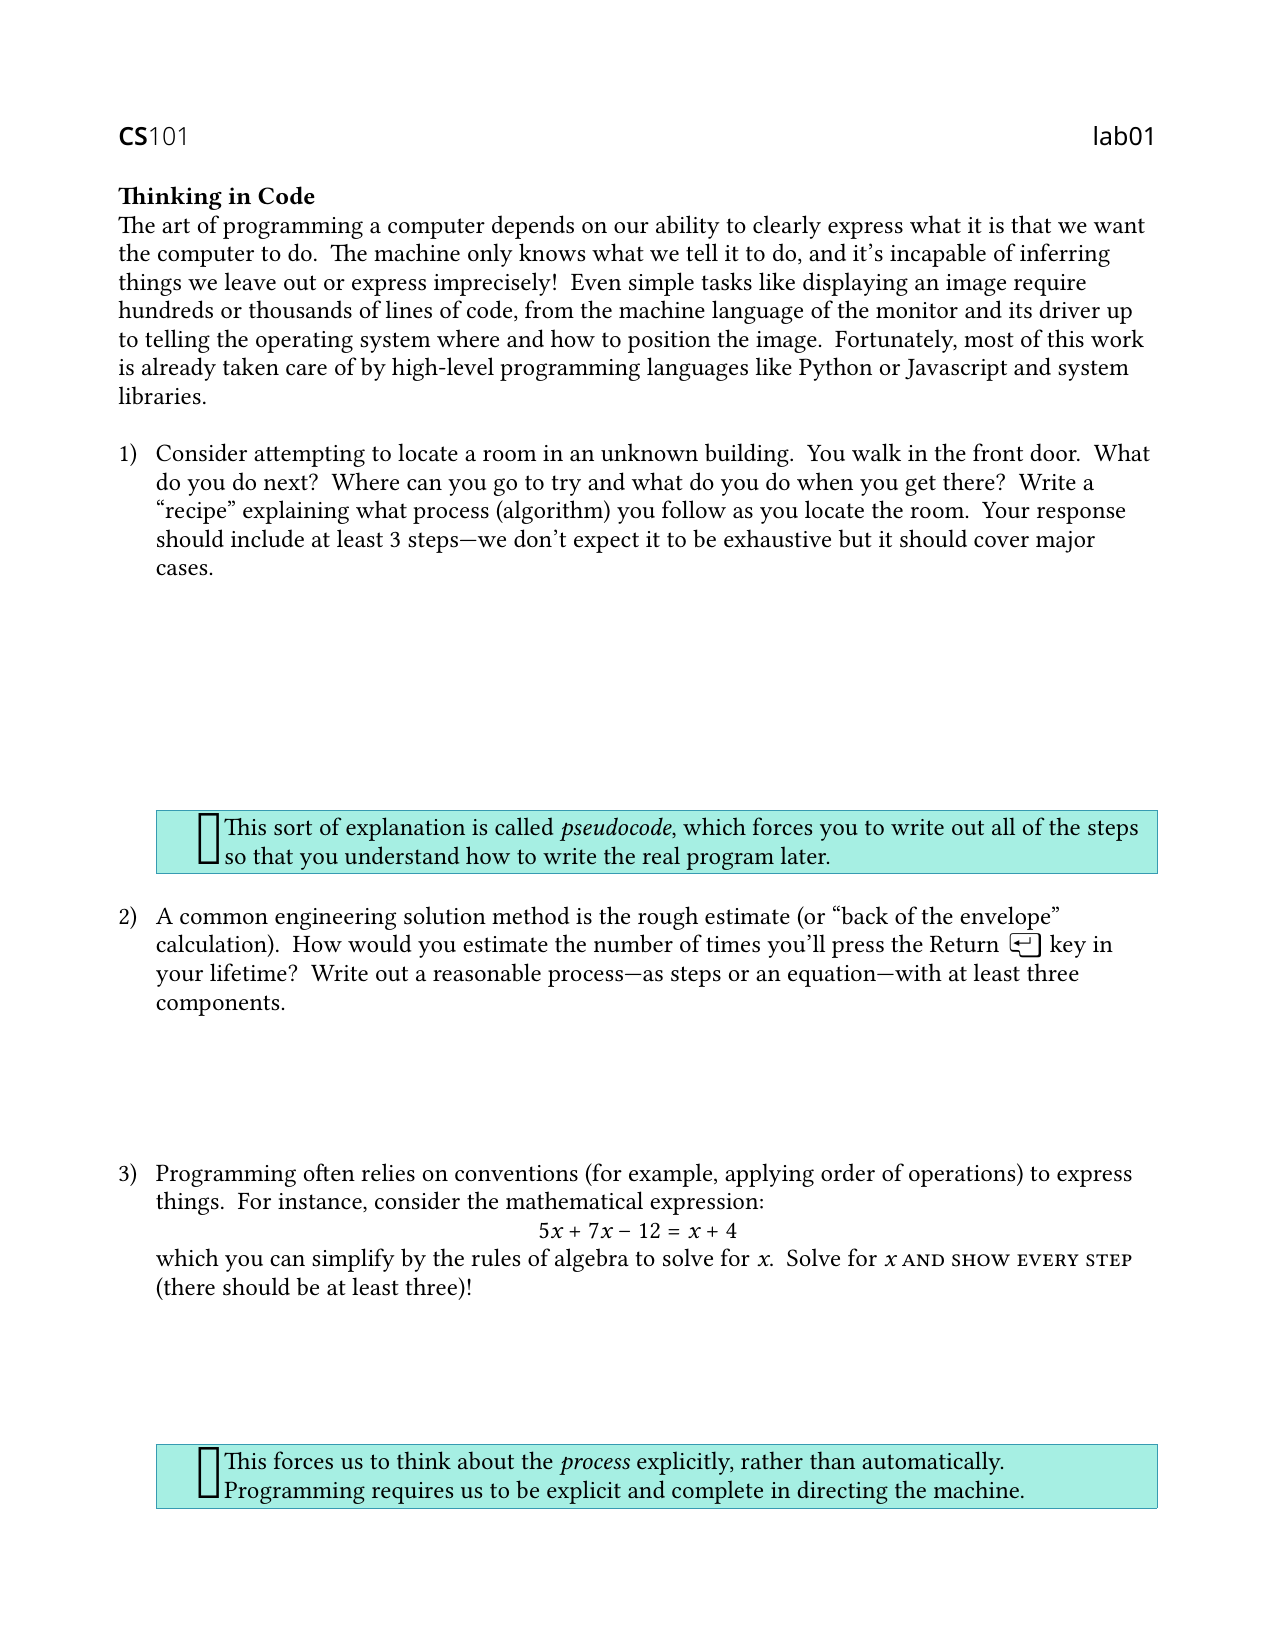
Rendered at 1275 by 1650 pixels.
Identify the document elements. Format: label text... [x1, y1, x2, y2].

list A common engineering solution method is the rough estimate (or “back of the envelope” calculation). How would you estimate the number of times you’ll press the Return Enter key in your lifetime? Write out a reasonable process—as steps or an equation—with at least three components. [118, 902, 1157, 1016]
list This sort of explanation is called pseudocode, which forces you to write out all of the steps so that you understand how to write the real program later. [157, 811, 1157, 873]
list Consider attempting to locate a room in an unknown building. You walk in the front door. What do you do next? Where can you go to try and what do you do when you get there? Write a “recipe” explaining what process (algorithm) you follow as you locate the room. Your response should include at least 3 steps—we don’t expect it to be exhaustive but it should cover major cases. [118, 439, 1157, 582]
list 5x + 7x – 12 = x + 4 [118, 1216, 1157, 1244]
text Thinking in Code [118, 182, 1157, 211]
text The art of programming a computer depends on our ability to clearly express what it is that we want the computer to do. The machine only knows what we tell it to do, and it’s incapable of inferring things we leave out or express imprecisely! Even simple tasks like displaying an image require hundreds or thousands of lines of code, from the machine language of the monitor and its driver up to telling the operating system where and how to position the image. Fortunately, most of this work is already taken care of by high-level programming languages like Python or Javascript and system libraries. [118, 211, 1157, 411]
list Programming often relies on conventions (for example, applying order of operations) to express things. For instance, consider the mathematical expression: [118, 1159, 1157, 1216]
list which you can simplify by the rules of algebra to solve for x. Solve for x     (there should be at least three)! [118, 1244, 1157, 1302]
list This forces us to think about the process explicitly, rather than automatically. Programming requires us to be explicit and complete in directing the machine. [157, 1445, 1157, 1508]
